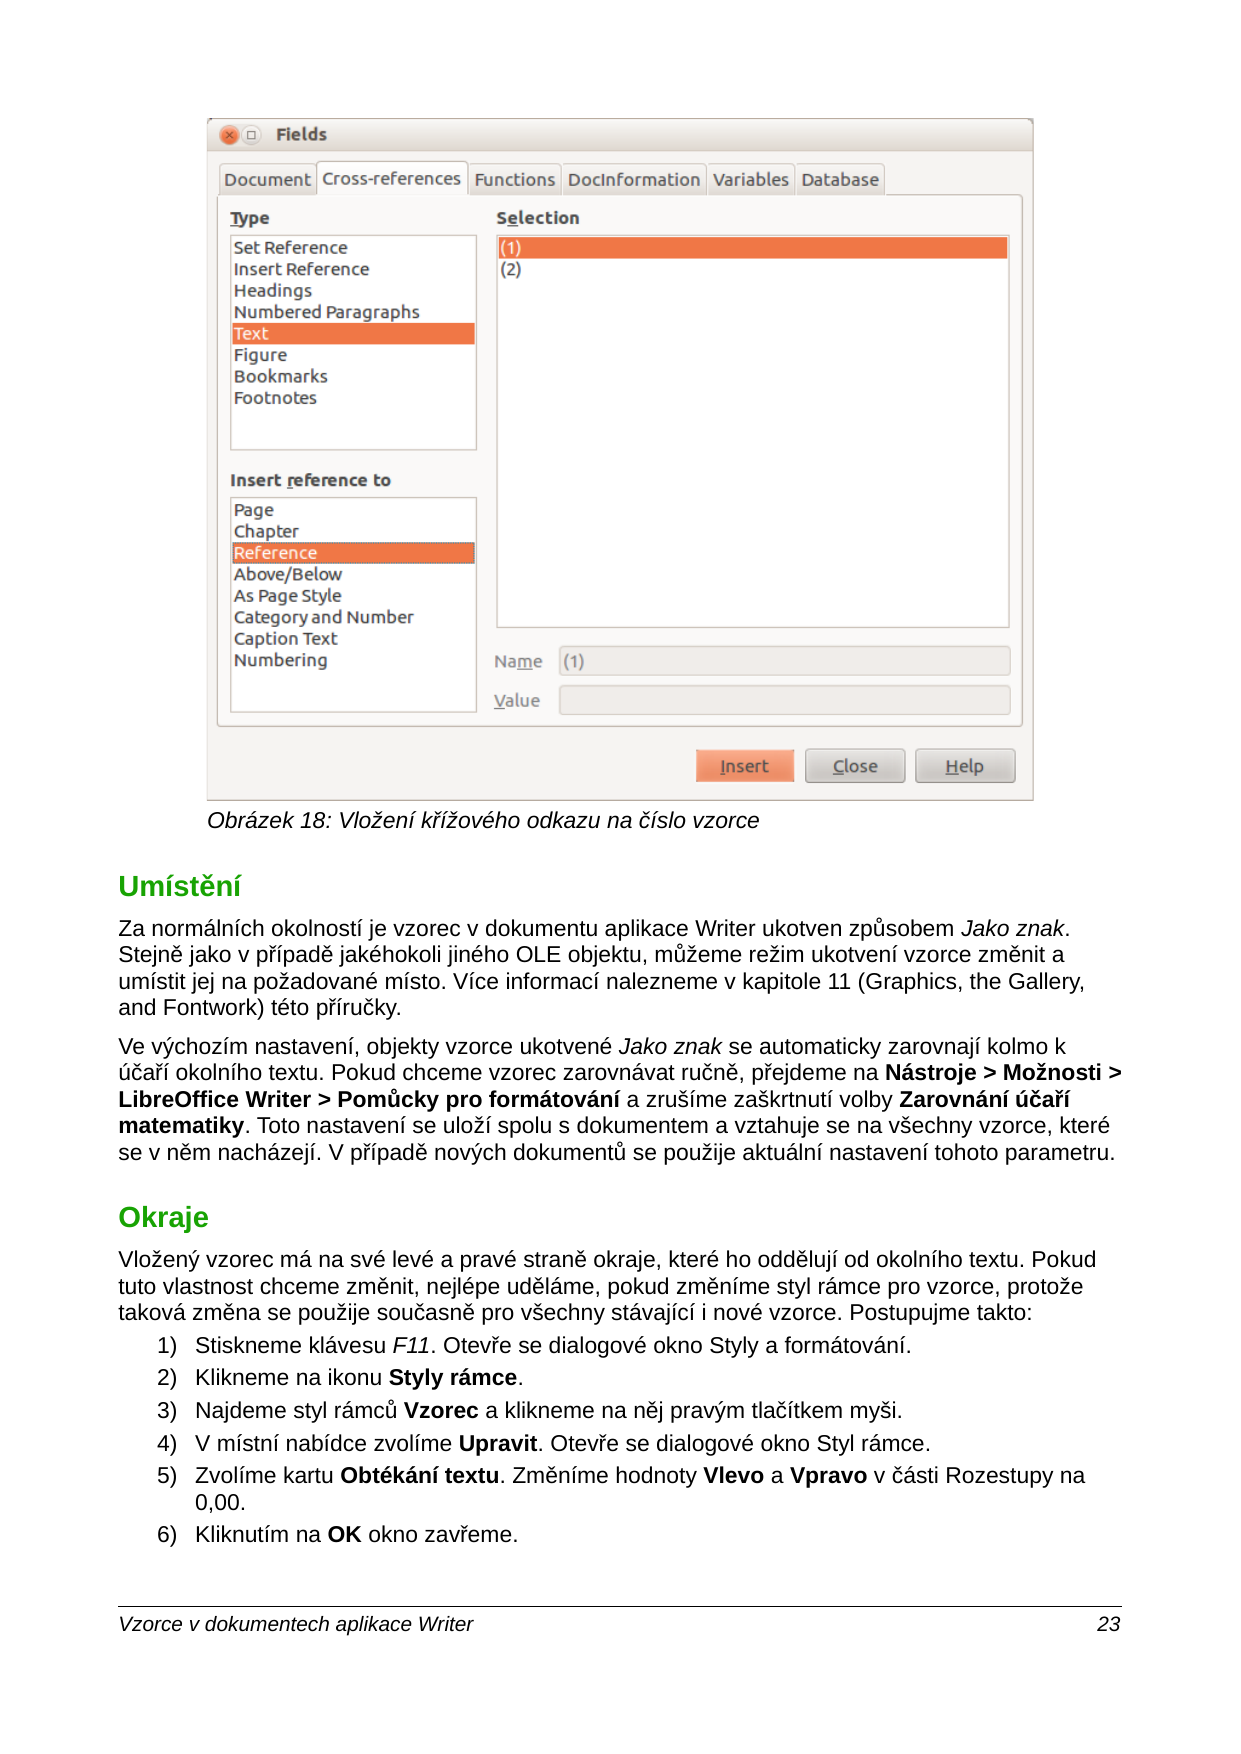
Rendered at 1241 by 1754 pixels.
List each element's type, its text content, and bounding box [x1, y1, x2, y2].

list Kliknutím na OK okno zavřeme. [177, 1521, 1122, 1547]
text Obrázek 18 : Vložení křížového odkazu na číslo vzorce [207, 807, 1033, 834]
subtitle Umístění [118, 869, 1122, 903]
list Najdeme styl rámců Vzorec a klikneme na něj pravým tlačítkem myši. [177, 1397, 1122, 1423]
text Ve výchozím nastavení, objekty vzorce ukotvené Jako znak se automaticky zarovnají kolmo k účaří okolního textu. Pokud chceme vzorec zarovnávat ručně, přejdeme na Nástroje > Možnosti > LibreOffice Writer > Pomůcky pro formátování a zrušíme zaškrtnutí volby Zarovnání účaří matematiky. Toto nastavení se uloží spolu s dokumentem a vztahuje se na všechny vzorce, které se v něm nacházejí. V případě nových dokumentů se použije aktuální nastavení tohoto parametru. [118, 1033, 1122, 1165]
list Klikneme na ikonu Styly rámce. [177, 1364, 1122, 1391]
text Za normálních okolností je vzorec v dokumentu aplikace Writer ukotven způsobem Jako znak. Stejně jako v případě jakéhokoli jiného OLE objektu, můžeme režim ukotvení vzorce změnit a umístit jej na požadované místo. Více informací nalezneme v kapitole 11 (Graphics, the Gallery, and Fontwork) této příručky. [118, 915, 1122, 1021]
picture [206, 118, 1034, 801]
list Vložený vzorec má na své levé a pravé straně okraje, které ho oddělují od okolního textu. Pokud tuto vlastnost chceme změnit, nejlépe uděláme, pokud změníme styl rámce pro vzorce, protože taková změna se použije současně pro všechny stávající i nové vzorce. Postupujme takto: [118, 1246, 1122, 1325]
list Zvolíme kartu Obtékání textu. Změníme hodnoty Vlevo a Vpravo v části Rozestupy na 0,00. [177, 1462, 1122, 1515]
subtitle Okraje [118, 1200, 1122, 1234]
list Stiskneme klávesu F11. Otevře se dialogové okno Styly a formátování. [177, 1332, 1122, 1358]
list V místní nabídce zvolíme Upravit. Otevře se dialogové okno Styl rámce. [177, 1429, 1122, 1456]
